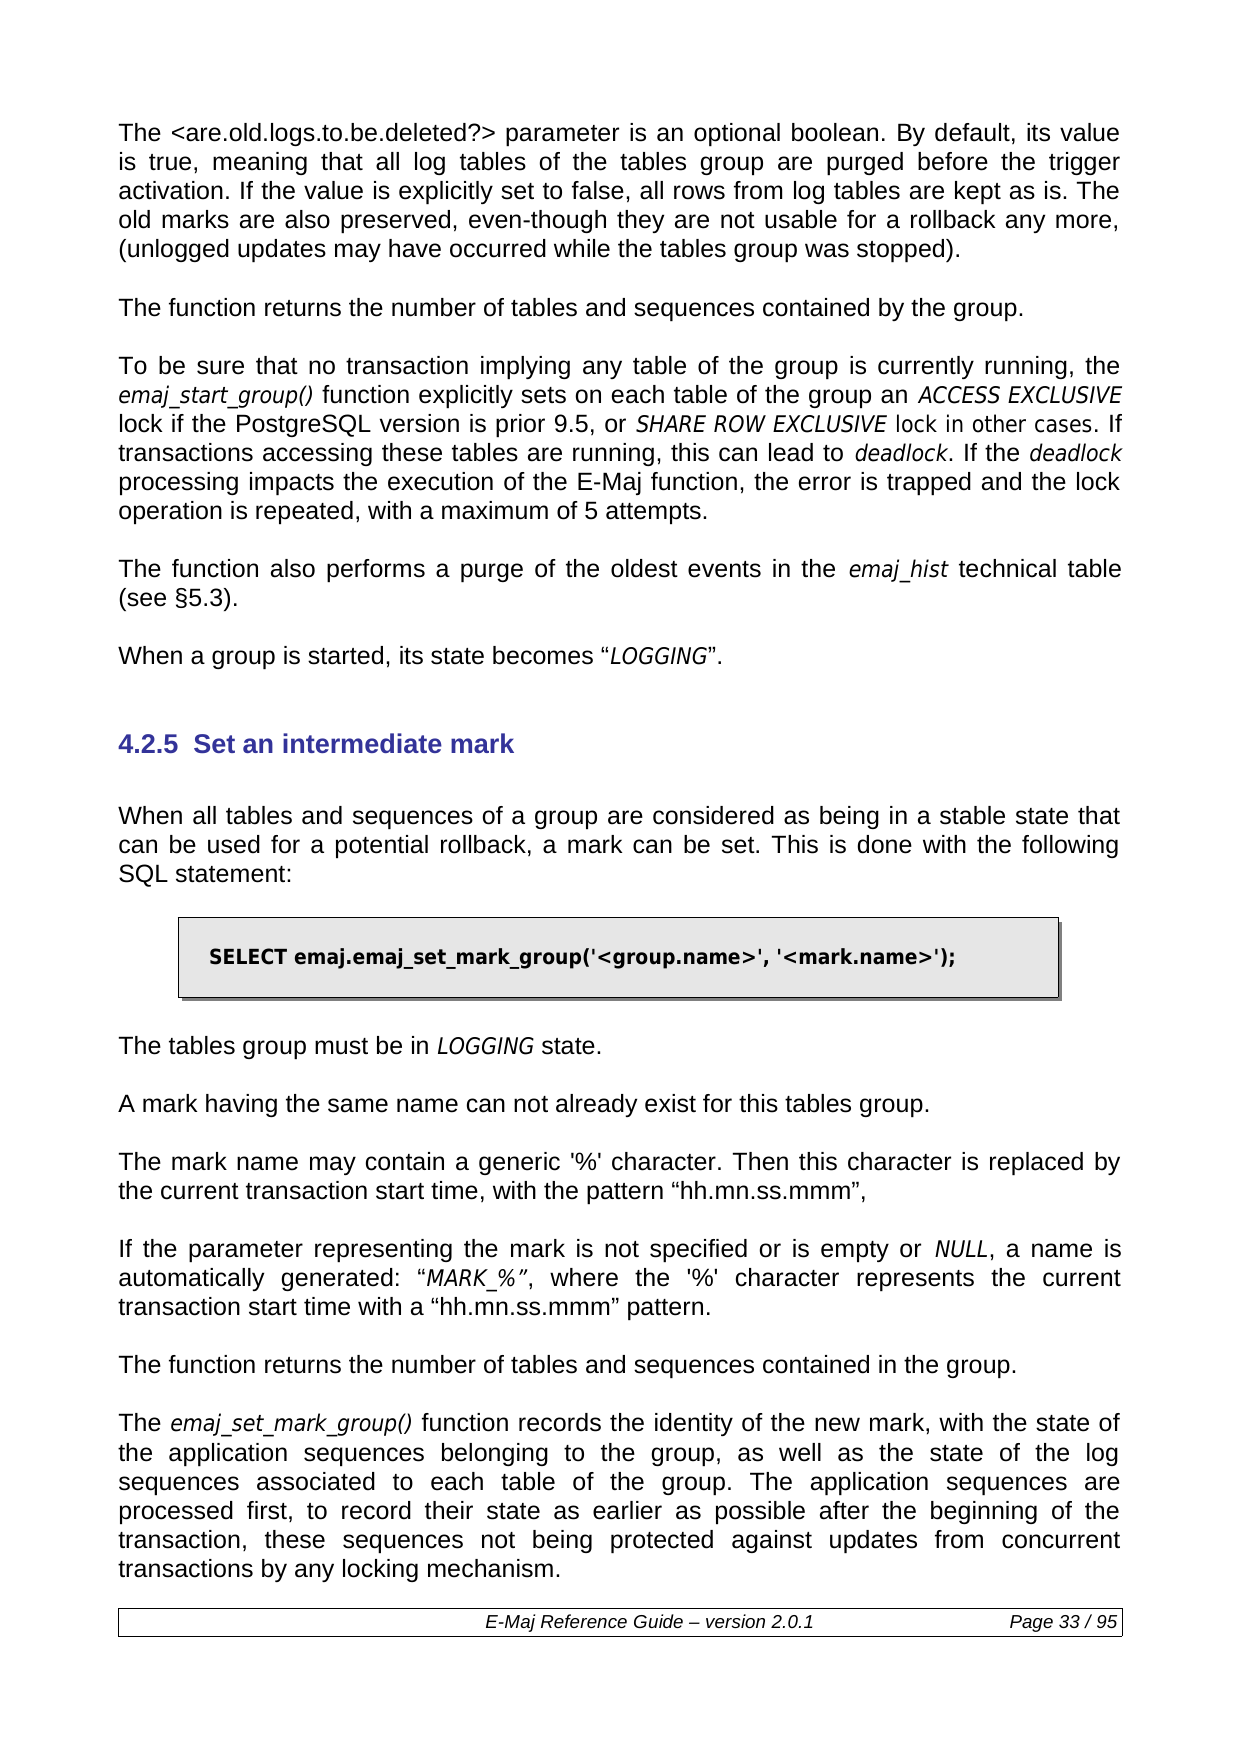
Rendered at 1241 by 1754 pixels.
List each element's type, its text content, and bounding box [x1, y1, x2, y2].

text The tables group must be in LOGGING state. [118, 1031, 1122, 1059]
text To be sure that no transaction implying any table of the group is currently running, the emaj_start_group() function explicitly sets on each table of the group an ACCESS EXCLUSIVE lock if the PostgreSQL version is prior 9.5, or SHARE ROW EXCLUSIVE lock in other cases. If transactions accessing these tables are running, this can lead to deadlock. If the deadlock processing impacts the execution of the E-Maj function, the error is trapped and the lock operation is repeated, with a maximum of 5 attempts. [118, 351, 1122, 525]
text When all tables and sequences of a group are considered as being in a stable state that can be used for a potential rollback, a mark can be set. This is done with the following SQL statement: [118, 801, 1122, 888]
text The function returns the number of tables and sequences contained in the group. [118, 1350, 1122, 1379]
text The <are.old.logs.to.be.deleted?> parameter is an optional boolean. By default, its value is true, meaning that all log tables of the tables group are purged before the trigger activation. If the value is explicitly set to false, all rows from log tables are kept as is. The old marks are also preserved, even-though they are not usable for a rollback any more, (unlogged updates may have occurred while the tables group was stopped). [118, 118, 1122, 263]
text A mark having the same name can not already exist for this tables group. [118, 1089, 1122, 1118]
text The mark name may contain a generic '%' character. Then this character is replaced by the current transaction start time, with the pattern “hh.mn.ss.mmm”, [118, 1147, 1122, 1205]
text The function also performs a purge of the oldest events in the emaj_hist technical table (see §5.3). [118, 554, 1122, 612]
subtitle Set an intermediate mark [118, 728, 1122, 759]
text If the parameter representing the mark is not specified or is empty or NULL, a name is automatically generated: “MARK_%”, where the '%' character represents the current transaction start time with a “hh.mn.ss.mmm” pattern. [118, 1234, 1122, 1321]
text When a group is started, its state becomes “LOGGING”. [118, 641, 1122, 670]
text The function returns the number of tables and sequences contained by the group. [118, 292, 1122, 322]
text The emaj_set_mark_group() function records the identity of the new mark, with the state of the application sequences belonging to the group, as well as the state of the log sequences associated to each table of the group. The application sequences are processed first, to record their state as earlier as possible after the beginning of the transaction, these sequences not being protected against updates from concurrent transactions by any locking mechanism. [118, 1408, 1122, 1583]
text SELECT emaj.emaj_set_mark_group('<group.name>', '<mark.name>'); [179, 942, 1058, 966]
